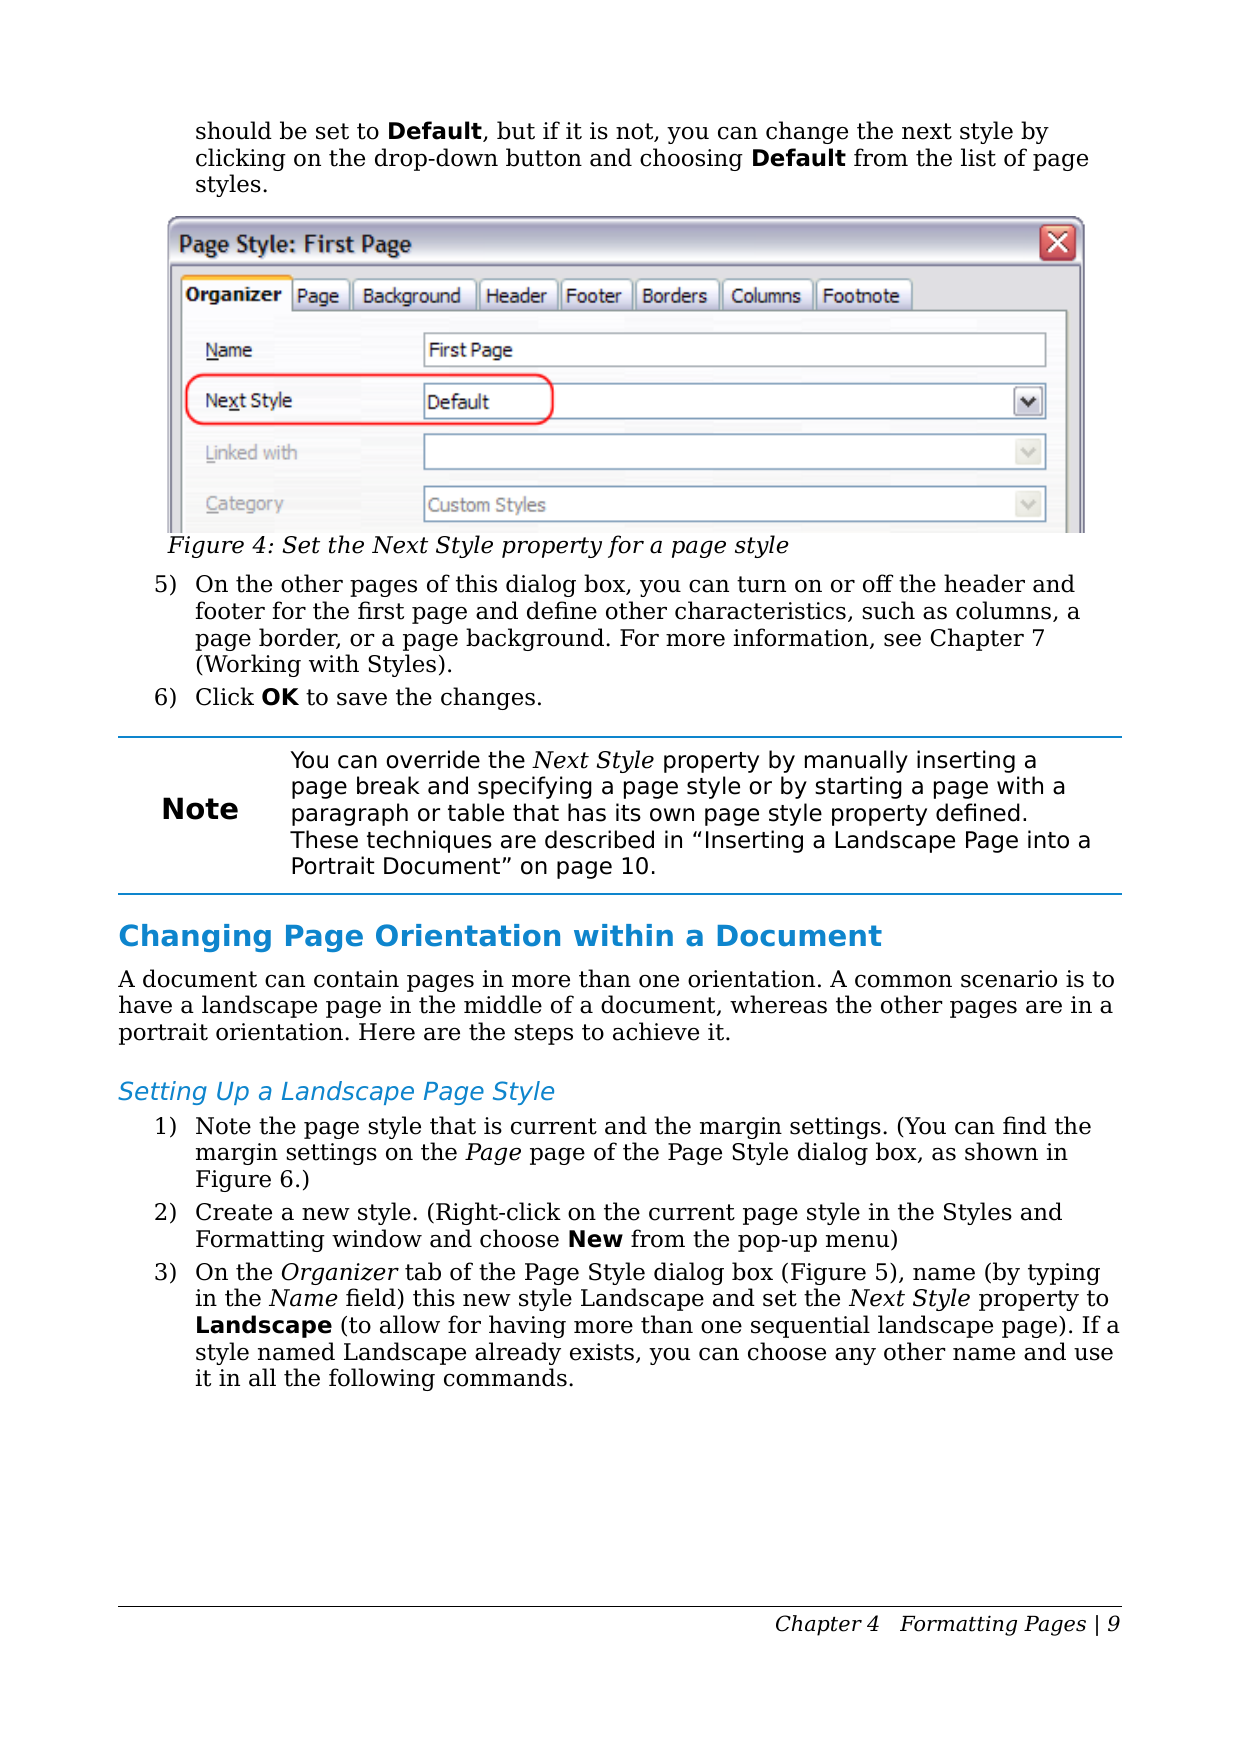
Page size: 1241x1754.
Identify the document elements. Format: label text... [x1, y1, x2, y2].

list Click OK to save the changes. [177, 684, 1122, 711]
subtitle Setting Up a Landscape Page Style [118, 1077, 1122, 1106]
picture [167, 216, 1085, 533]
text Figure 4: Set the Next Style property for a page style [168, 533, 1084, 559]
subtitle Changing Page Orientation within a Document [118, 919, 1122, 953]
list On the Organizer tab of the Page Style dialog box (Figure 5), name (by typing in the Name field) this new style Landscape and set the Next Style property to Landscape (to allow for having more than one sequential landscape page). If a style named Landscape already exists, you can choose any other name and use it in all the following commands. [177, 1259, 1122, 1392]
list On the other pages of this dialog box, you can turn on or off the header and footer for the first page and define other characteristics, such as columns, a page border, or a page background. For more information, see Chapter 7 (Working with Styles). [177, 571, 1122, 678]
list Note the page style that is current and the margin settings. (You can find the margin settings on the Page page of the Page Style dialog box, as shown in Figure 6.) [177, 1113, 1122, 1193]
text A document can contain pages in more than one orientation. A common scenario is to have a landscape page in the middle of a document, whereas the other pages are in a portrait orientation. Here are the steps to achieve it. [118, 966, 1122, 1046]
list should be set to Default, but if it is not, you can change the next style by clicking on the drop-down button and choosing Default from the list of page styles. [177, 118, 1122, 198]
table_header You can override the Next Style property by manually inserting a page break and specifying a page style or by starting a page with a paragraph or table that has its own page style property defined. These techniques are described in “Inserting a Landscape Page into a Portrait Document” on page 10. [281, 738, 1122, 893]
list Create a new style. (Right-click on the current page style in the Styles and Formatting window and choose New from the pop-up menu) [177, 1199, 1122, 1252]
table_header Note [118, 738, 281, 893]
